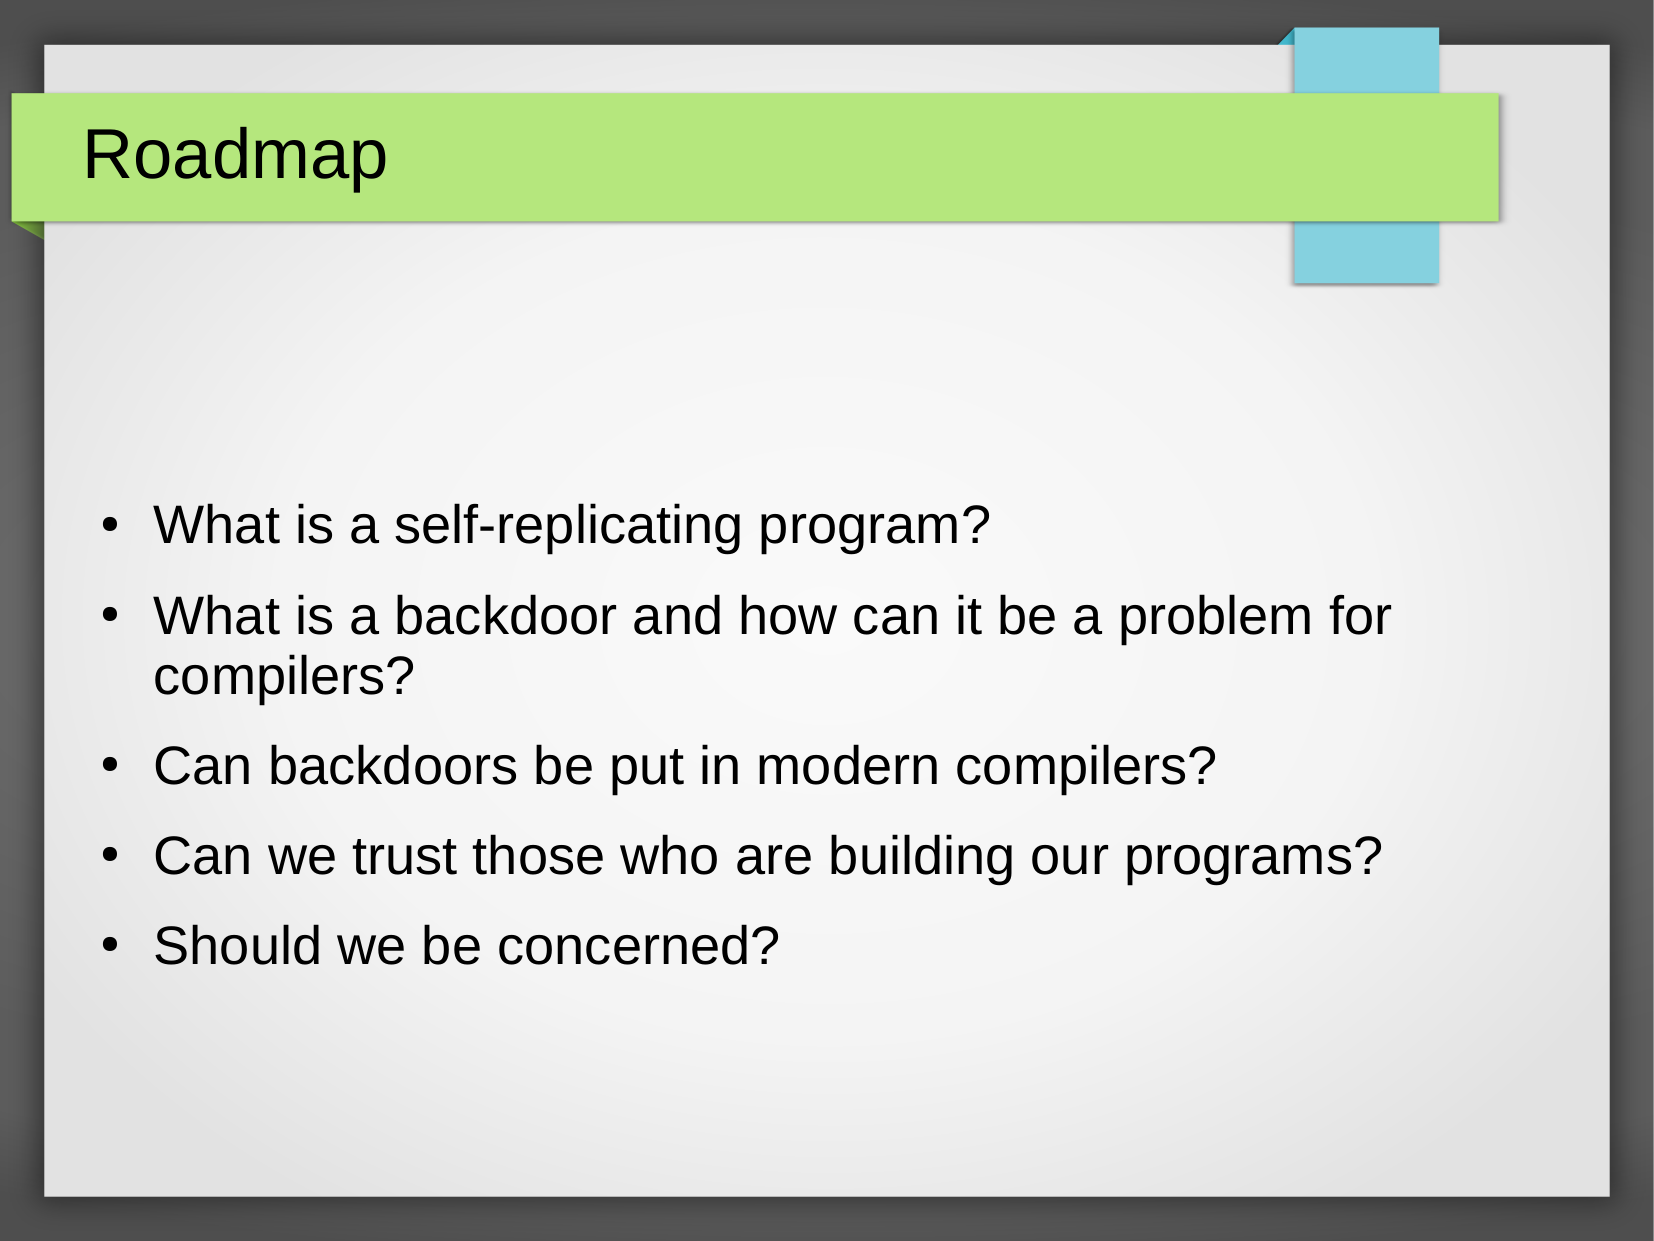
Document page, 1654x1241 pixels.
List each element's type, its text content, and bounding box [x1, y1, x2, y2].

title Roadmap [82, 94, 1264, 213]
list What is a self-replicating program? What is a backdoor and how can it be a problem for compilers? Can backdoors be put in modern compilers? Can we trust those who are building our programs? Should we be concerned? [82, 495, 1571, 995]
picture [0, 0, 1654, 1241]
